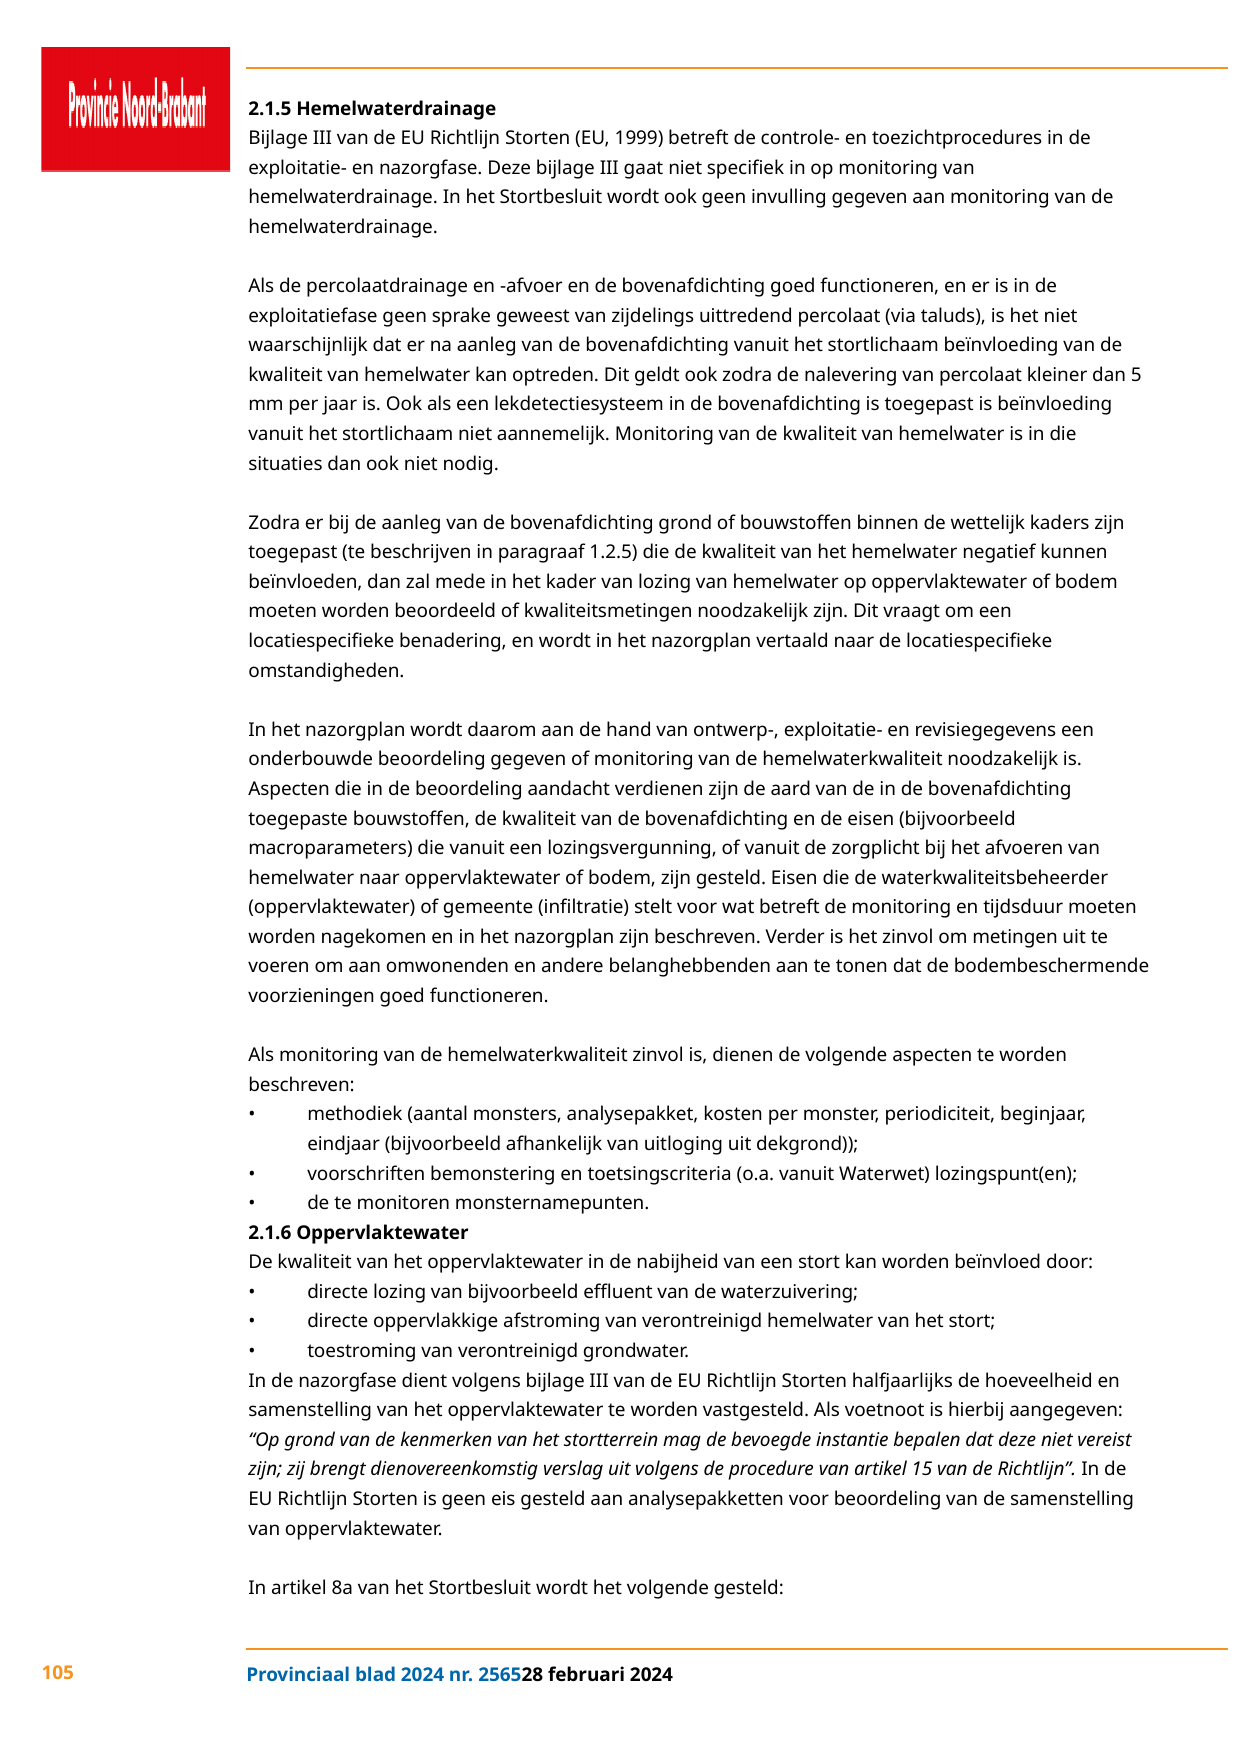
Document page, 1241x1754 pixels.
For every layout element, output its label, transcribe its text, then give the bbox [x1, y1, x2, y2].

list toestroming van verontreinigd grondwater. [248, 1337, 1152, 1363]
text Zodra er bij de aanleg van de bovenafdichting grond of bouwstoffen binnen de wettelijk kaders zijn toegepast (te beschrijven in paragraaf 1.2.5) die de kwaliteit van het hemelwater negatief kunnen beïnvloeden, dan zal mede in het kader van lozing van hemelwater op oppervlaktewater of bodem moeten worden beoordeeld of kwaliteitsmetingen noodzakelijk zijn. Dit vraagt om een locatiespecifieke benadering, en wordt in het nazorgplan vertaald naar de locatiespecifieke omstandigheden. [248, 509, 1152, 683]
list methodiek (aantal monsters, analysepakket, kosten per monster, periodiciteit, beginjaar, eindjaar (bijvoorbeeld afhankelijk van uitloging uit dekgrond)); [248, 1101, 1152, 1156]
list de te monitoren monsternamepunten. [248, 1189, 1152, 1215]
list directe lozing van bijvoorbeeld effluent van de waterzuivering; [248, 1278, 1152, 1304]
text In artikel 8a van het Stortbesluit wordt het volgende gesteld: [248, 1574, 1152, 1600]
text Als de percolaatdrainage en -afvoer en de bovenafdichting goed functioneren, en er is in de exploitatiefase geen sprake geweest van zijdelings uittredend percolaat (via taluds), is het niet waarschijnlijk dat er na aanleg van de bovenafdichting vanuit het stortlichaam beïnvloeding van de kwaliteit van hemelwater kan optreden. Dit geldt ook zodra de nalevering van percolaat kleiner dan 5 mm per jaar is. Ook als een lekdetectiesysteem in de bovenafdichting is toegepast is beïnvloeding vanuit het stortlichaam niet aannemelijk. Monitoring van de kwaliteit van hemelwater is in die situaties dan ook niet nodig. [248, 272, 1152, 476]
text In het nazorgplan wordt daarom aan de hand van ontwerp-, exploitatie- en revisiegegevens een onderbouwde beoordeling gegeven of monitoring van de hemelwaterkwaliteit noodzakelijk is. Aspecten die in de beoordeling aandacht verdienen zijn de aard van de in de bovenafdichting toegepaste bouwstoffen, de kwaliteit van de bovenafdichting en de eisen (bijvoorbeeld macroparameters) die vanuit een lozingsvergunning, of vanuit de zorgplicht bij het afvoeren van hemelwater naar oppervlaktewater of bodem, zijn gesteld. Eisen die de waterkwaliteitsbeheerder (oppervlaktewater) of gemeente (infiltratie) stelt voor wat betreft de monitoring en tijdsduur moeten worden nagekomen en in het nazorgplan zijn beschreven. Verder is het zinvol om metingen uit te voeren om aan omwonenden en andere belanghebbenden aan te tonen dat de bodembeschermende voorzieningen goed functioneren. [248, 716, 1152, 1008]
picture [41, 47, 231, 172]
text De kwaliteit van het oppervlaktewater in de nabijheid van een stort kan worden beïnvloed door: [248, 1248, 1152, 1274]
list directe oppervlakkige afstroming van verontreinigd hemelwater van het stort; [248, 1308, 1152, 1333]
text 2.1.6 Oppervlaktewater [248, 1219, 1152, 1245]
text In de nazorgfase dient volgens bijlage III van de EU Richtlijn Storten halfjaarlijks de hoeveelheid en samenstelling van het oppervlaktewater te worden vastgesteld. Als voetnoot is hierbij aangegeven: “Op grond van de kenmerken van het stortterrein mag de bevoegde instantie bepalen dat deze niet vereist zijn; zij brengt dienovereenkomstig verslag uit volgens de procedure van artikel 15 van de Richtlijn”. In de EU Richtlijn Storten is geen eis gesteld aan analysepakketten voor beoordeling van de samenstelling van oppervlaktewater. [248, 1367, 1152, 1541]
text 2.1.5 Hemelwaterdrainage [248, 95, 1152, 121]
text Bijlage III van de EU Richtlijn Storten (EU, 1999) betreft de controle- en toezichtprocedures in de exploitatie- en nazorgfase. Deze bijlage III gaat niet specifiek in op monitoring van hemelwaterdrainage. In het Stortbesluit wordt ook geen invulling gegeven aan monitoring van de hemelwaterdrainage. [248, 124, 1152, 239]
list voorschriften bemonstering en toetsingscriteria (o.a. vanuit Waterwet) lozingspunt(en); [248, 1160, 1152, 1186]
text Als monitoring van de hemelwaterkwaliteit zinvol is, dienen de volgende aspecten te worden beschreven: [248, 1041, 1152, 1097]
